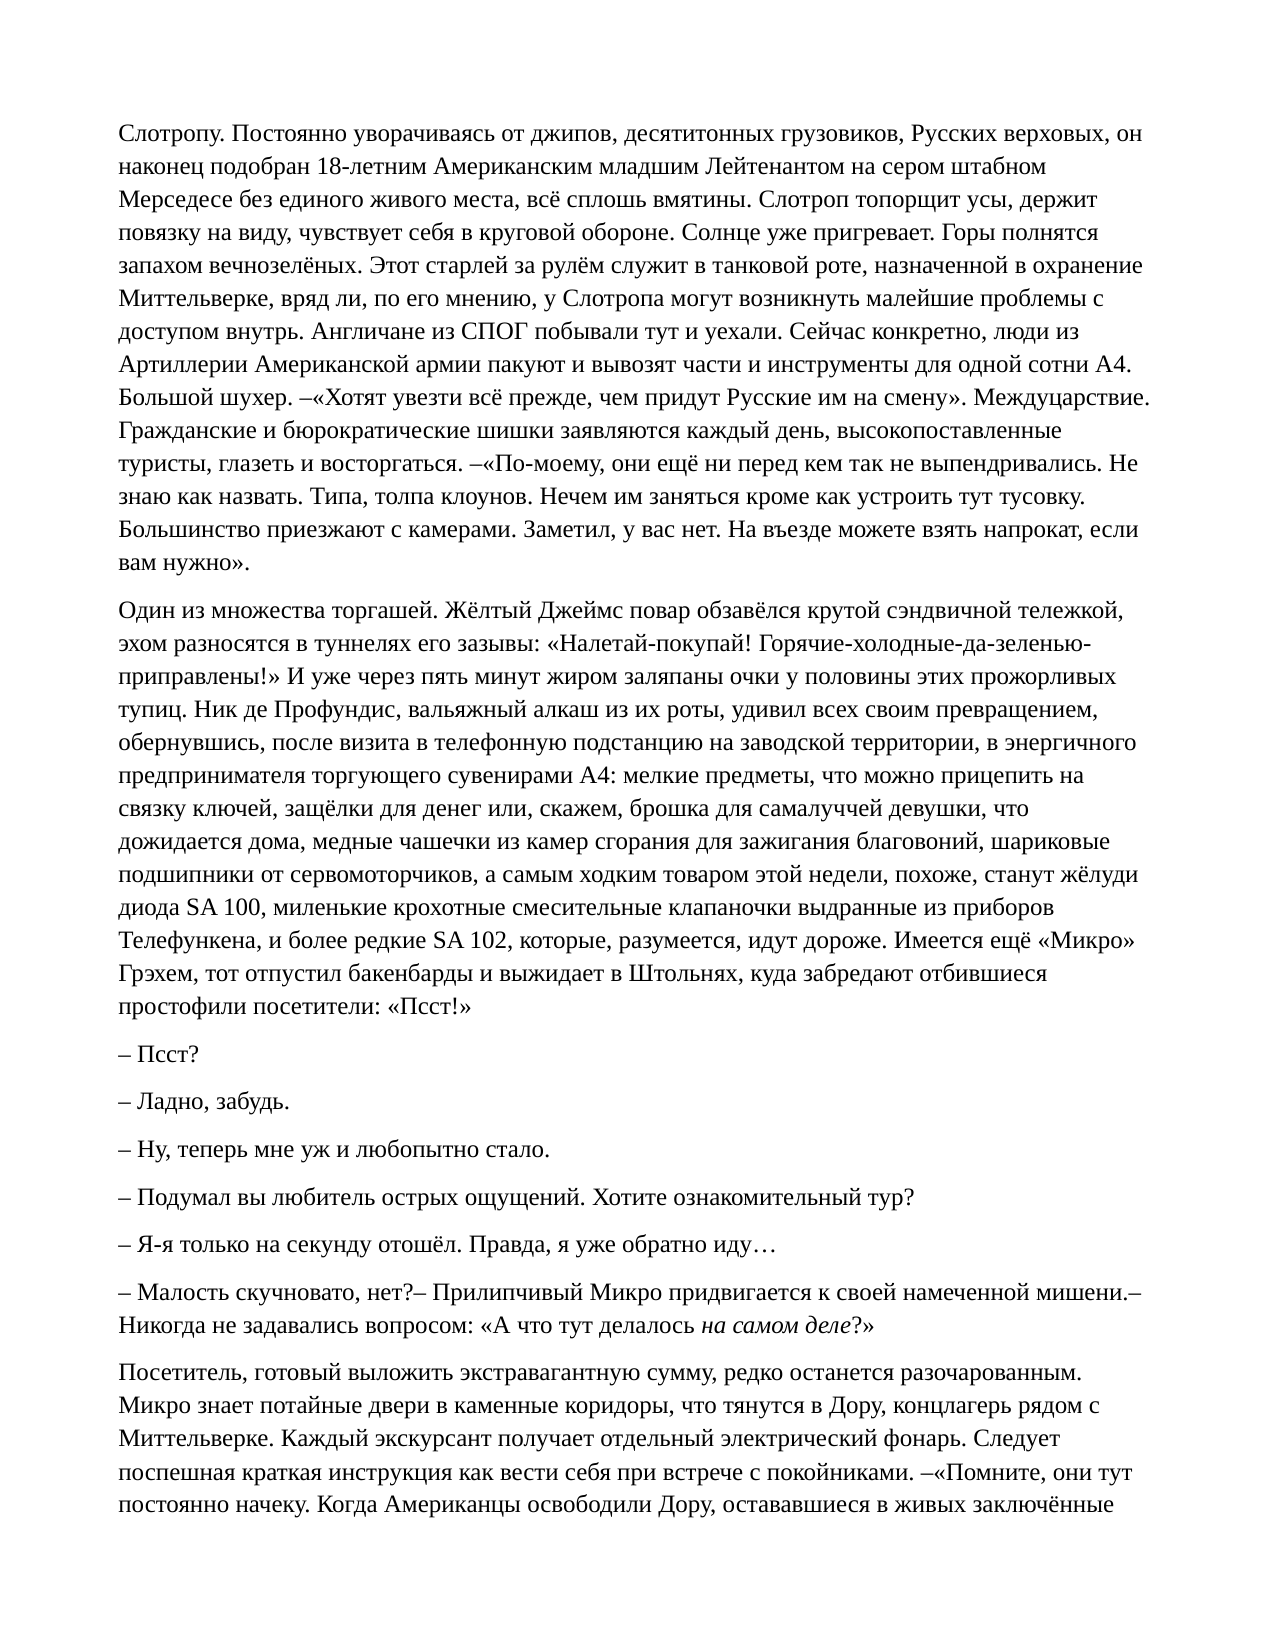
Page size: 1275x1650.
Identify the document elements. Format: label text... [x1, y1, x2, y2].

text – Псст? [118, 1039, 1157, 1068]
text – Подумал вы любитель острых ощущений. Хотите ознакомительный тур? [118, 1182, 1157, 1210]
text – Я-я только на секунду отошёл. Правда, я уже обратно иду… [118, 1229, 1157, 1258]
text – Малость скучновато, нет?– Прилипчивый Микро придвигается к своей намеченной мишени.– Никогда не задавались вопросом: «А что тут делалось на самом деле?» [118, 1277, 1157, 1339]
text – Ну, теперь мне уж и любопытно стало. [118, 1134, 1157, 1163]
text Один из множества торгашей. Жёлтый Джеймс повар обзавёлся крутой сэндвичной тележкой, эхом разносятся в туннелях его зазывы: «Налетай-покупай! Горячие-холодные-да-зеленью-приправлены!» И уже через пять минут жиром заляпаны очки у половины этих прожорливых тупиц. Ник де Профундис, вальяжный алкаш из их роты, удивил всех своим превращением, обернувшись, после визита в телефонную подстанцию на заводской территории, в энергичного предпринимателя торгующего сувенирами А4: мелкие предметы, что можно прицепить на связку ключей, защёлки для денег или, скажем, брошка для самалуччей девушки, что дожидается дома, медные чашечки из камер сгорания для зажигания благовоний, шариковые подшипники от сервомоторчиков, а самым ходким товаром этой недели, похоже, станут жёлуди диода SA 100, миленькие крохотные смесительные клапаночки выдранные из приборов Телефункена, и более редкие SA 102, которые, разумеется, идут дороже. Имеется ещё «Микро» Грэхем, тот отпустил бакенбарды и выжидает в Штольнях, куда забредают отбившиеся простофили посетители: «Псст!» [118, 595, 1157, 1020]
text – Ладно, забудь. [118, 1086, 1157, 1115]
text Посетитель, готовый выложить экстравагантную сумму, редко останется разочарованным. Микро знает потайные двери в каменные коридоры, что тянутся в Дору, концлагерь рядом с Миттельверке. Каждый экскурсант получает отдельный электрический фонарь. Следует поспешная краткая инструкция как вести себя при встрече с покойниками. –«Помните, они тут постоянно начеку. Когда Американцы освободили Дору, остававшиеся в живых заключённые [118, 1357, 1157, 1518]
text Слотропу. Постоянно уворачиваясь от джипов, десятитонных грузовиков, Русских верховых, он наконец подобран 18-летним Американским младшим Лейтенантом на сером штабном Мерседесе без единого живого места, всё сплошь вмятины. Слотроп топорщит усы, держит повязку на виду, чувствует себя в круговой обороне. Солнце уже пригревает. Горы полнятся запахом вечнозелёных. Этот старлей за рулём служит в танковой роте, назначенной в охранение Миттельверке, вряд ли, по его мнению, у Слотропа могут возникнуть малейшие проблемы с доступом внутрь. Англичане из СПОГ побывали тут и уехали. Сейчас конкретно, люди из Артиллерии Американской армии пакуют и вывозят части и инструменты для одной сотни А4. Большой шухер. –«Хотят увезти всё прежде, чем придут Русские им на смену». Междуцарствие. Гражданские и бюрократические шишки заявляются каждый день, высокопоставленные туристы, глазеть и восторгаться. –«По-моему, они ещё ни перед кем так не выпендривались. Не знаю как назвать. Типа, толпа клоунов. Нечем им заняться кроме как устроить тут тусовку. Большинство приезжают с камерами. Заметил, у вас нет. На въезде можете взять напрокат, если вам нужно». [118, 118, 1157, 576]
